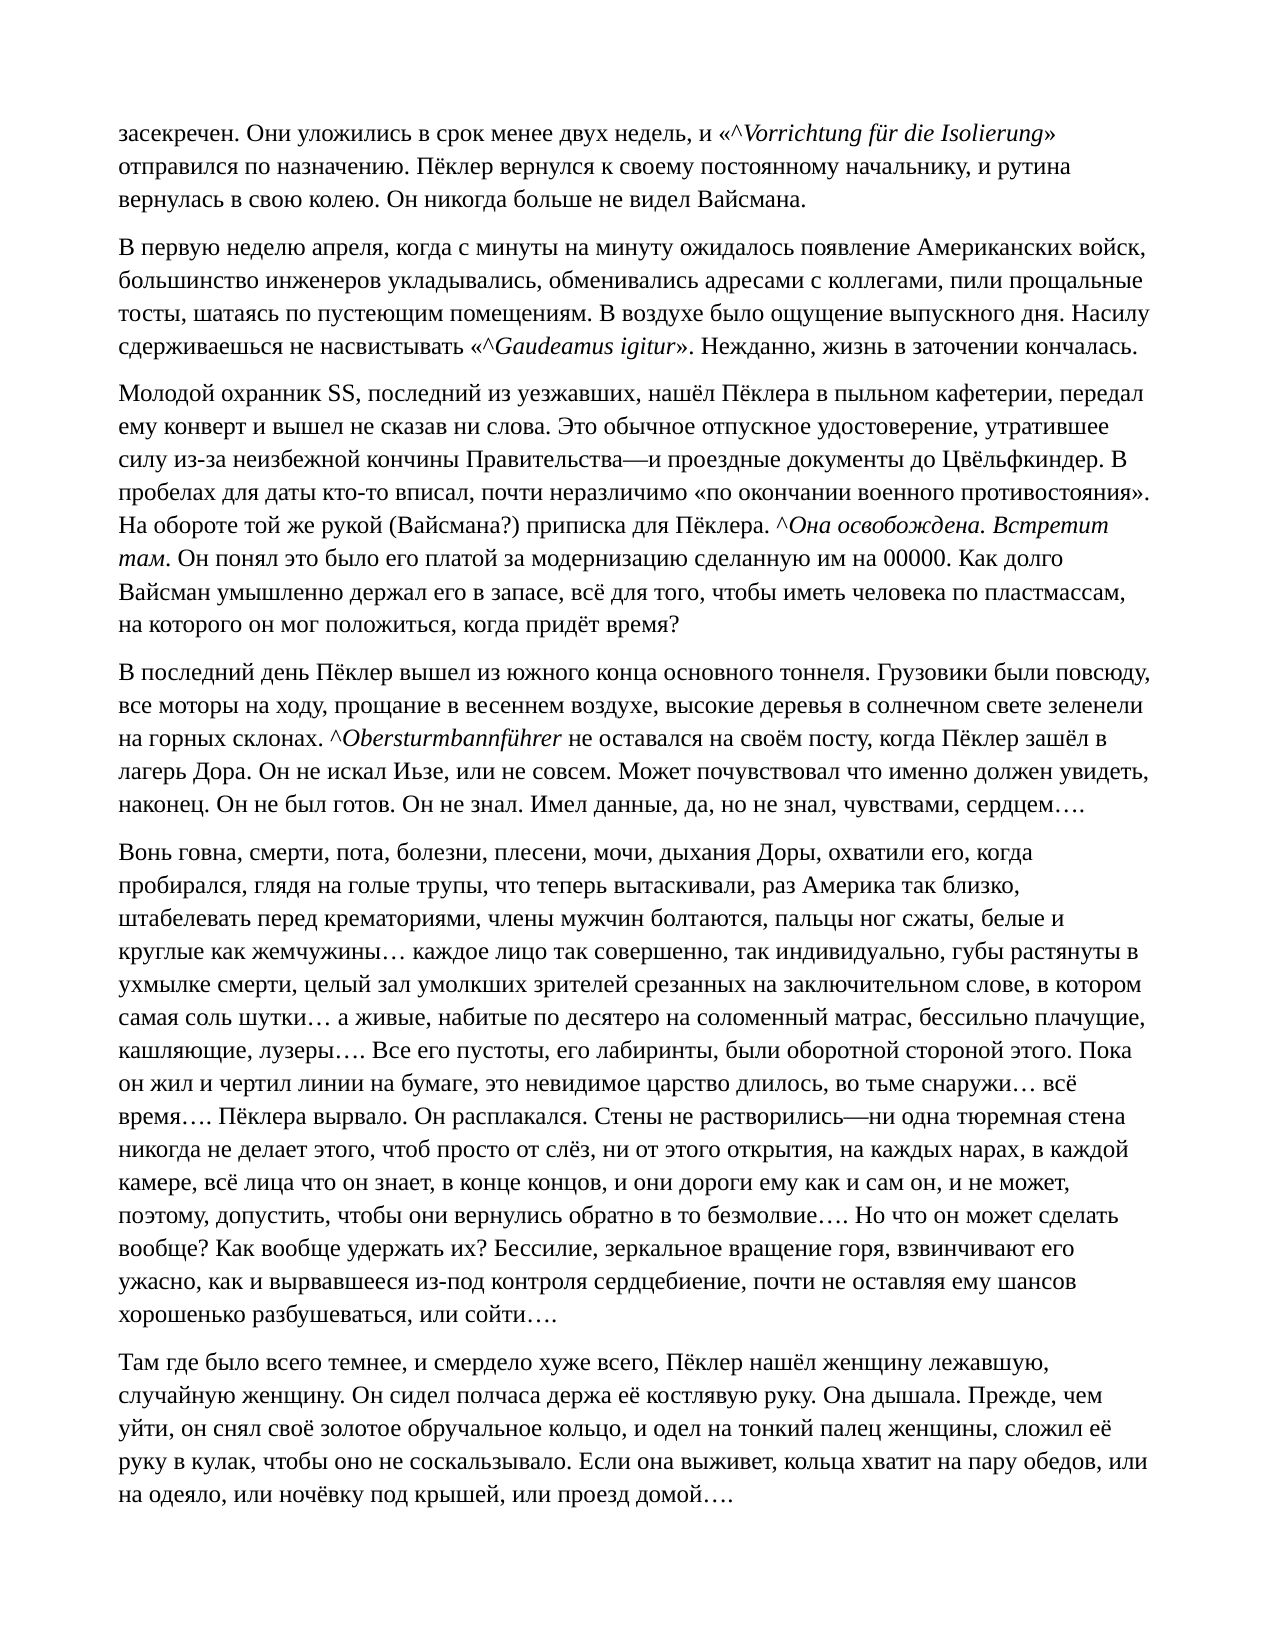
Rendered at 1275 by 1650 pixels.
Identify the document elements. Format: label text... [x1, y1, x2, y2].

text Там где было всего темнее, и смердело хуже всего, Пёклер нашёл женщину лежавшую, случайную женщину. Он сидел полчаса держа её костлявую руку. Она дышала. Прежде, чем уйти, он снял своё золотое обручальное кольцо, и одел на тонкий палец женщины, сложил её руку в кулак, чтобы оно не соскальзывало. Если она выживет, кольца хватит на пару обедов, или на одеяло, или ночёвку под крышей, или проезд домой…. [118, 1347, 1157, 1508]
text Молодой охранник SS, последний из уезжавших, нашёл Пёклера в пыльном кафетерии, передал ему конверт и вышел не сказав ни слова. Это обычное отпускное удостоверение, утратившее силу из-за неизбежной кончины Правительства—и проездные документы до Цвёльфкиндер. В пробелах для даты кто-то вписал, почти неразличимо «по окончании военного противостояния». На обороте той же рукой (Вайсмана?) приписка для Пёклера. ^Она освобождена. Встретит там. Он понял это было его платой за модернизацию сделанную им на 00000. Как долго Вайсман умышленно держал его в запасе, всё для того, чтобы иметь человека по пластмассам, на которого он мог положиться, когда придёт время? [118, 378, 1157, 638]
text В последний день Пёклер вышел из южного конца основного тоннеля. Грузовики были повсюду, все моторы на ходу, прощание в весеннем воздухе, высокие деревья в солнечном свете зеленели на горных склонах. ^Obersturmbannführer не оставался на своём посту, когда Пёклер зашёл в лагерь Дора. Он не искал Иьзе, или не совсем. Может почувствовал что именно должен увидеть, наконец. Он не был готов. Он не знал. Имел данные, да, но не знал, чувствами, сердцем…. [118, 657, 1157, 818]
text Вонь говна, смерти, пота, болезни, плесени, мочи, дыхания Доры, охватили его, когда пробирался, глядя на голые трупы, что теперь вытаскивали, раз Америка так близко, штабелевать перед крематориями, члены мужчин болтаются, пальцы ног сжаты, белые и круглые как жемчужины… каждое лицо так совершенно, так индивидуально, губы растянуты в ухмылке смерти, целый зал умолкших зрителей срезанных на заключительном слове, в котором самая соль шутки… а живые, набитые по десятеро на соломенный матрас, бессильно плачущие, кашляющие, лузеры…. Все его пустоты, его лабиринты, были оборотной стороной этого. Пока он жил и чертил линии на бумаге, это невидимое царство длилось, во тьме снаружи… всё время…. Пёклера вырвало. Он расплакался. Стены не растворились—ни одна тюремная стена никогда не делает этого, чтоб просто от слёз, ни от этого открытия, на каждых нарах, в каждой камере, всё лица что он знает, в конце концов, и они дороги ему как и сам он, и не может, поэтому, допустить, чтобы они вернулись обратно в то безмолвие…. Но что он может сделать вообще? Как вообще удержать их? Бессилие, зеркальное вращение горя, взвинчивают его ужасно, как и вырвавшееся из-под контроля сердцебиение, почти не оставляя ему шансов хорошенько разбушеваться, или сойти…. [118, 837, 1157, 1328]
text засекречен. Они уложились в срок менее двух недель, и «^Vorrichtung für die Isolierung» отправился по назначению. Пёклер вернулся к своему постоянному начальнику, и рутина вернулась в свою колею. Он никогда больше не видел Вайсмана. [118, 118, 1157, 213]
text В первую неделю апреля, когда с минуты на минуту ожидалось появление Американских войск, большинство инженеров укладывались, обменивались адресами с коллегами, пили прощальные тосты, шатаясь по пустеющим помещениям. В воздухе было ощущение выпускного дня. Насилу сдерживаешься не насвистывать «^Gaudeamus igitur». Нежданно, жизнь в заточении кончалась. [118, 232, 1157, 359]
